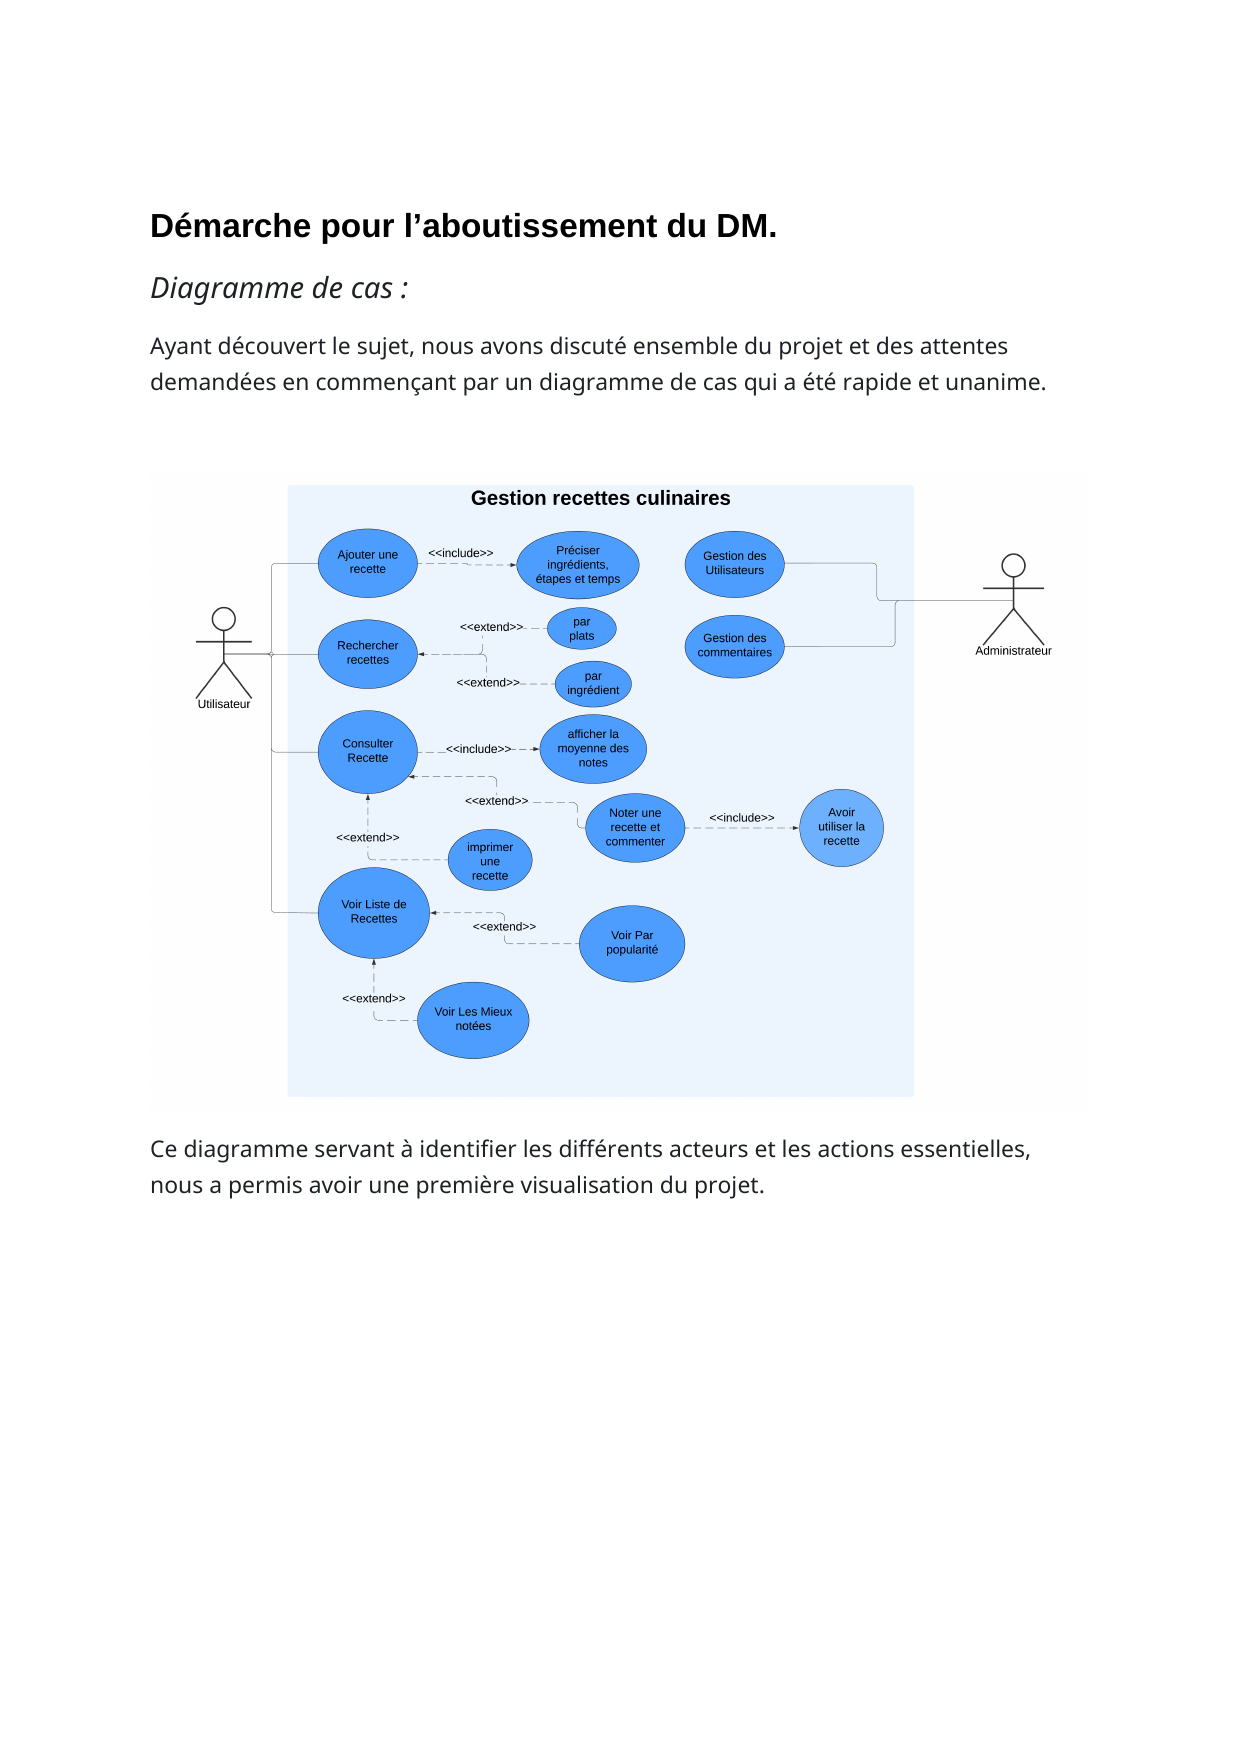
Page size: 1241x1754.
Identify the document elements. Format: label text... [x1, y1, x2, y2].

text Démarche pour l’aboutissement du DM. [150, 206, 1090, 244]
text Ayant découvert le sujet, nous avons discuté ensemble du projet et des attentes demandées en commençant par un diagramme de cas qui a été rapide et unanime. [150, 330, 1090, 397]
text Diagramme de cas : [150, 267, 1090, 307]
text Ce diagramme servant à identifier les différents acteurs et les actions essentielles, nous a permis avoir une première visualisation du projet. [150, 1133, 1090, 1201]
